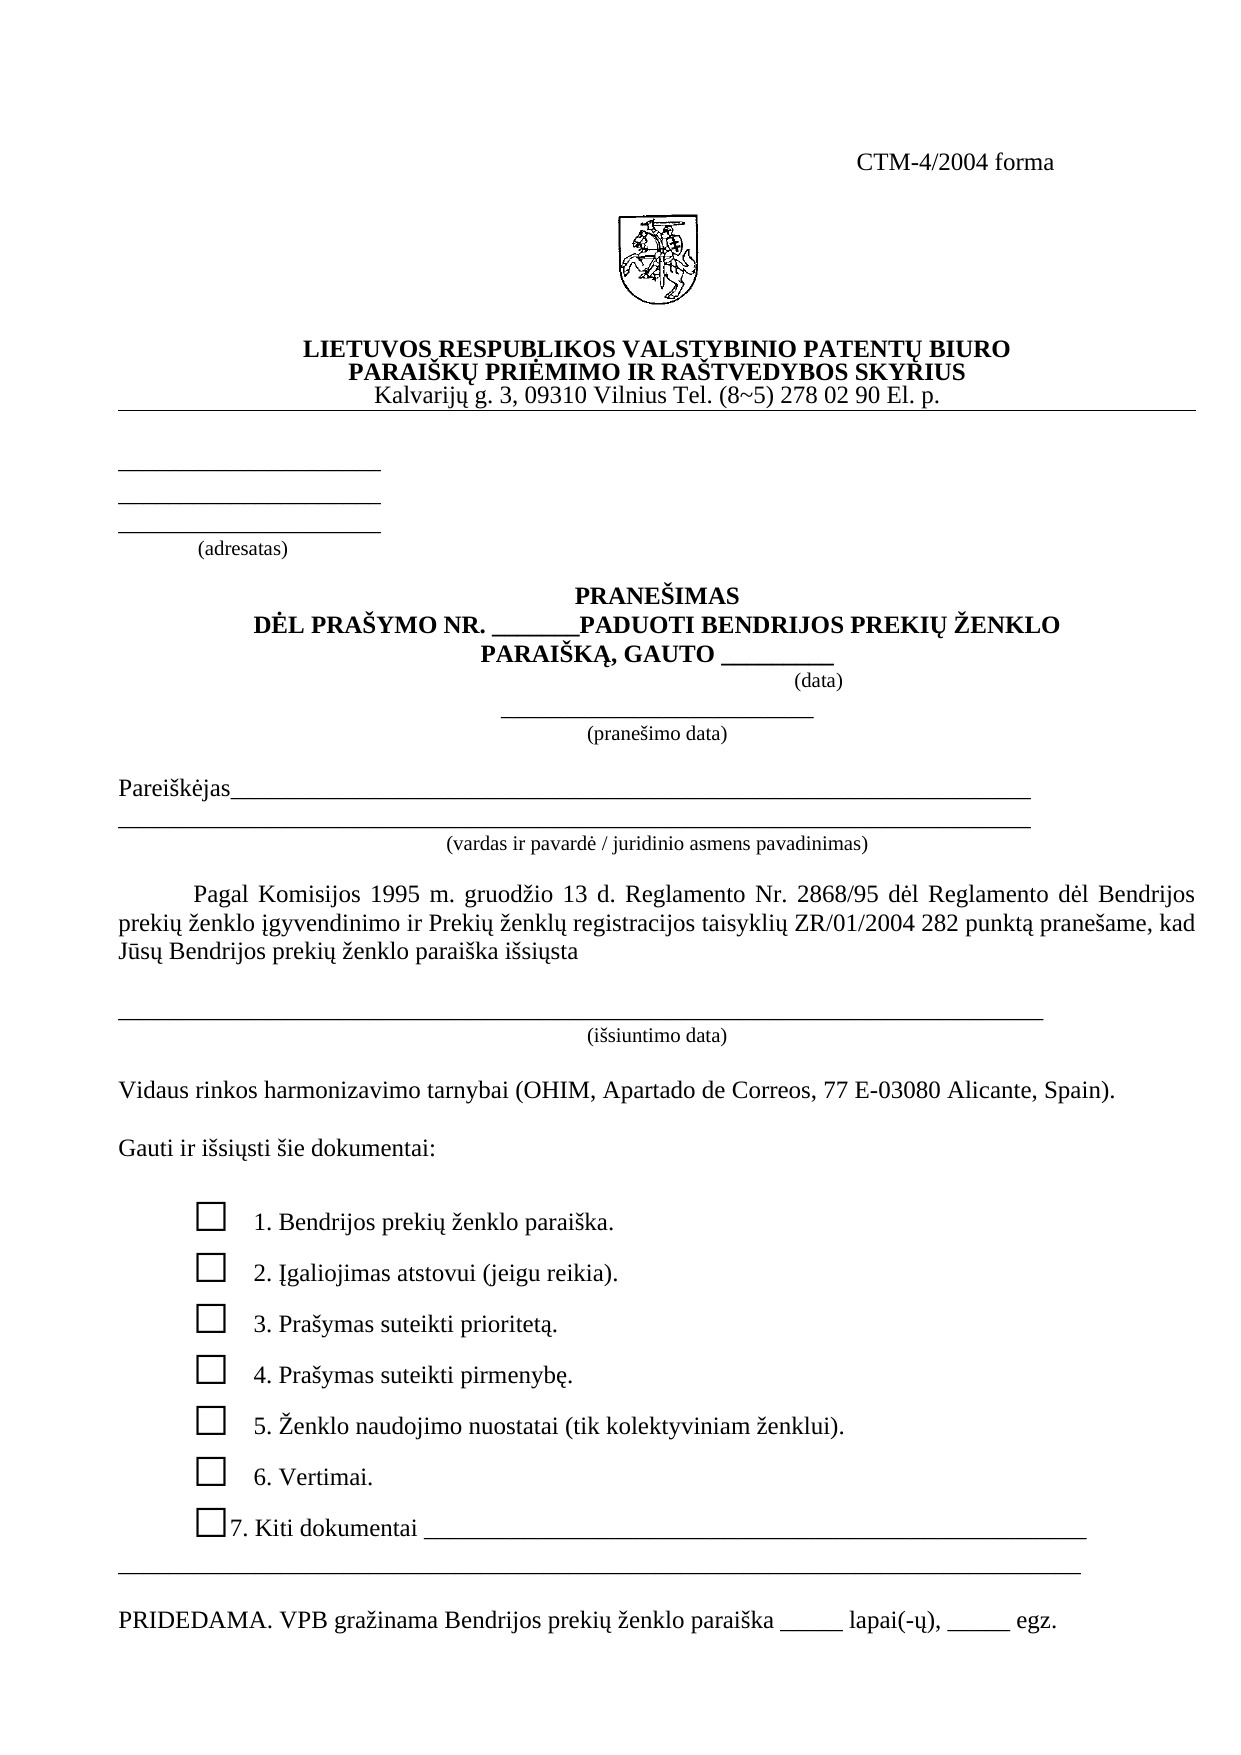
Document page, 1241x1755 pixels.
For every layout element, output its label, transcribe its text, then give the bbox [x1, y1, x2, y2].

text Kalvarijų g. 3, 09310 Vilnius Tel. (8~5) 278 02 90 El. p. [118, 385, 1196, 410]
text (vardas ir pavardė / juridinio asmens pavadinimas) [118, 831, 1196, 855]
text PRIDEDAMA. VPB gražinama Bendrijos prekių ženklo paraiška _____ lapai(-ų), _____ egz. [118, 1605, 1196, 1634]
text Pareiškėjas________________________________________________________________ [118, 773, 1196, 802]
text _____________________ [118, 478, 1196, 507]
text Pagal Komisijos 1995 m. gruodžio 13 d. Reglamento Nr. 2868/95 dėl Reglamento dėl Bendrijos prekių ženklo įgyvendinimo ir Prekių ženklų registracijos taisyklių ZR/01/2004 282 punktą pranešame, kad Jūsų Bendrijos prekių ženklo paraiška išsiųsta [118, 879, 1196, 965]
text PARAIŠKĄ, GAUTO _________ [118, 639, 1196, 668]
text ⬜ 4. Prašymas suteikti pirmenybę. [118, 1344, 1196, 1395]
text DĖL PRAŠYMO NR. _______PADUOTI BENDRIJOS PREKIŲ ŽENKLO [118, 610, 1196, 639]
text (adresatas) [118, 536, 1196, 560]
text Vidaus rinkos harmonizavimo tarnybai (OHIM, Apartado de Correos, 77 E-03080 Alicante, Spain). [118, 1076, 1196, 1104]
text _____________________________________________________________________________ [118, 1548, 1196, 1577]
text (išsiuntimo data) [118, 1023, 1196, 1047]
text _____________________ [118, 445, 1163, 473]
text LIETUVOS RESPUBLIKOS VALSTYBINIO PATENTŲ BIURO [118, 339, 1196, 362]
text ⬜ 7. Kiti dokumentai _____________________________________________________ [118, 1497, 1196, 1548]
text PRANEŠIMAS [118, 581, 1196, 610]
text (data) [659, 668, 1196, 692]
text ⬜ 2. Įgaliojimas atstovui (jeigu reikia). [118, 1242, 1196, 1293]
text Gauti ir išsiųsti šie dokumentai: [118, 1133, 1196, 1162]
text ⬜ 1. Bendrijos prekių ženklo paraiška. [118, 1191, 1196, 1242]
text __________________________________________________________________________ [118, 994, 1196, 1023]
text CTM-4/2004 forma [856, 147, 1196, 176]
text ⬜ 3. Prašymas suteikti prioritetą. [118, 1293, 1196, 1344]
text _________________________ [118, 692, 1196, 721]
text PARAIŠKŲ PRIĖMIMO IR RAŠTVEDYBOS SKYRIUS [118, 362, 1196, 385]
text ⬜ 5. Ženklo naudojimo nuostatai (tik kolektyviniam ženklui). [118, 1395, 1196, 1446]
text _________________________________________________________________________ [118, 802, 1196, 831]
text ⬜ 6. Vertimai. [118, 1446, 1196, 1497]
text _____________________ [118, 507, 1196, 536]
text (pranešimo data) [118, 721, 1196, 744]
